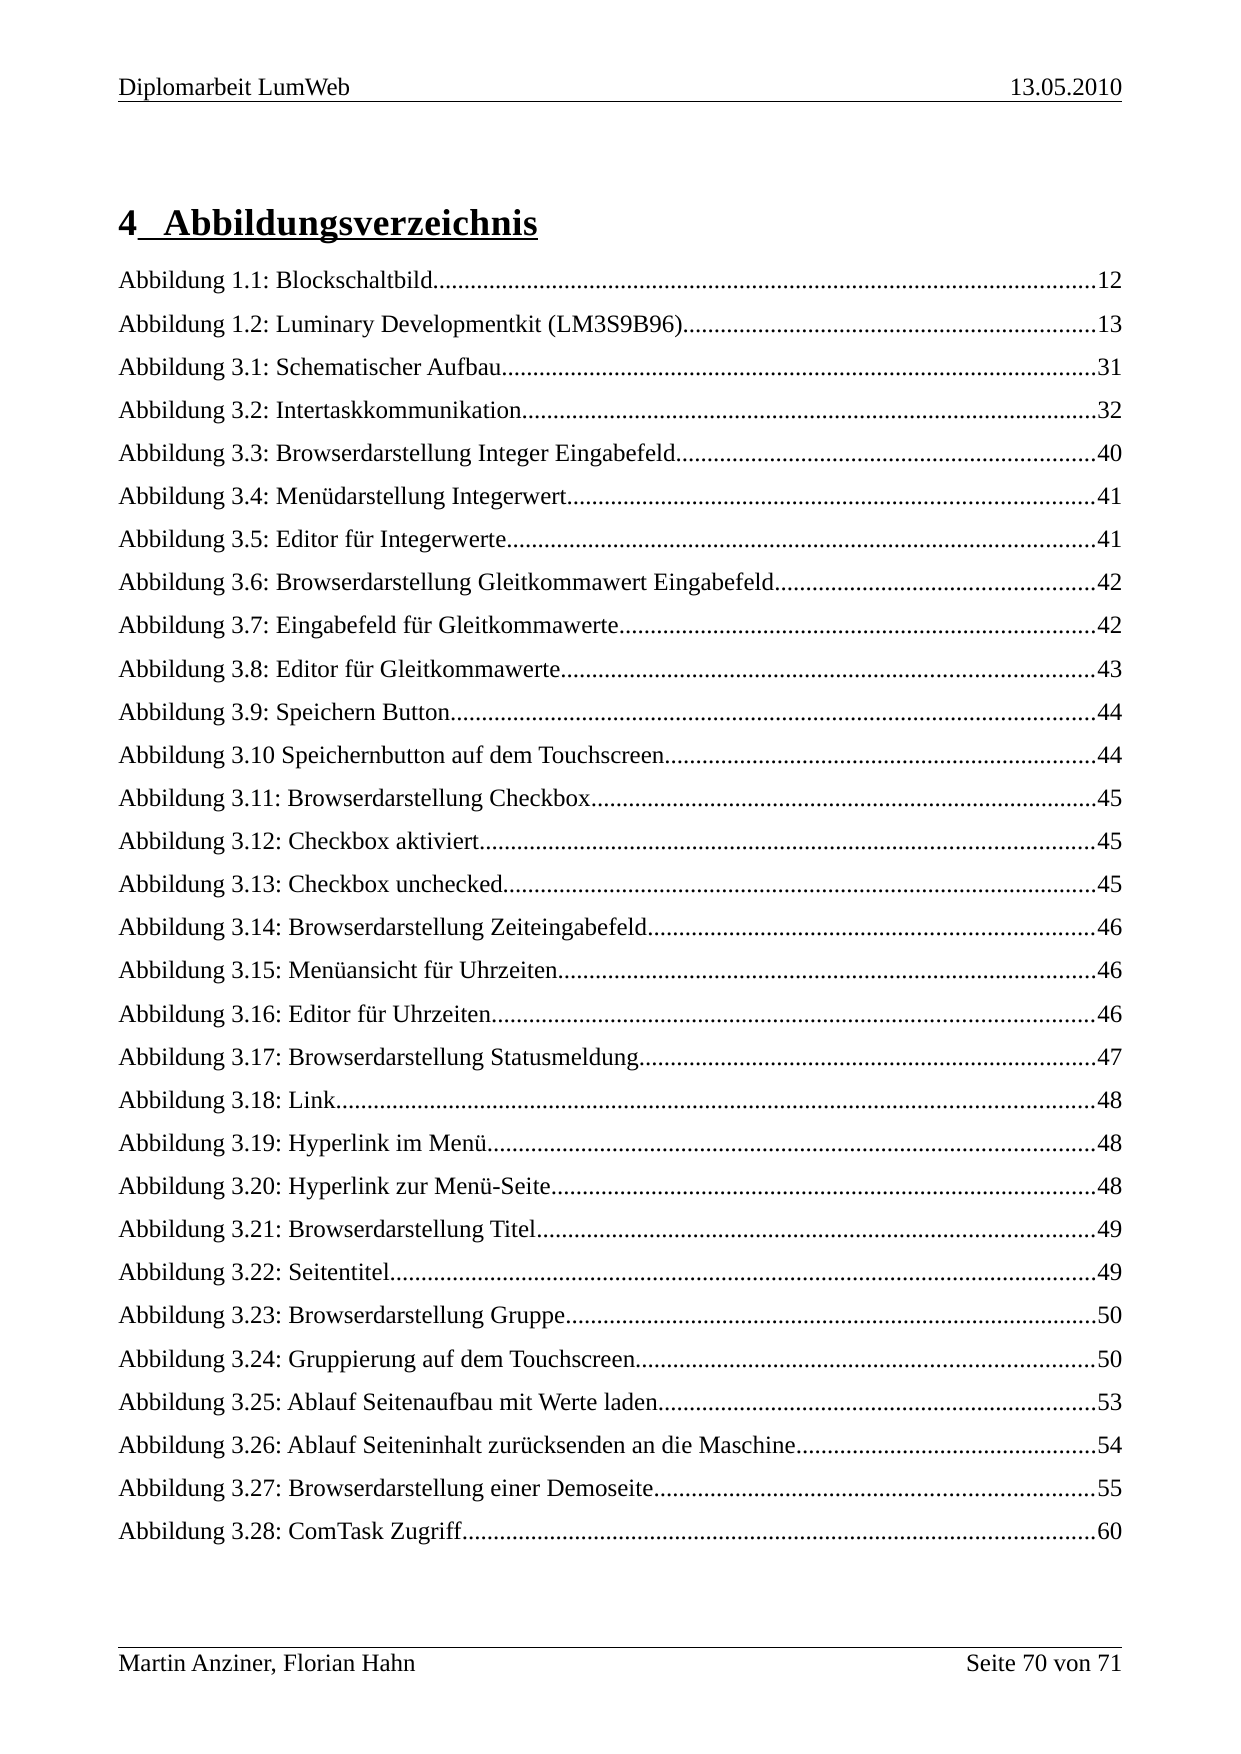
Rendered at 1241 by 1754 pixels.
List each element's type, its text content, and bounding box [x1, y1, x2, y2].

text Abbildung 1.2: Luminary Developmentkit (LM3S9B96) 13 [118, 309, 1122, 337]
text Abbildung 3.10 Speichernbutton auf dem Touchscreen 44 [118, 740, 1122, 769]
text Abbildung 3.3: Browserdarstellung Integer Eingabefeld 40 [118, 438, 1122, 467]
text Abbildung 3.6: Browserdarstellung Gleitkommawert Eingabefeld 42 [118, 567, 1122, 596]
text Abbildung 3.7: Eingabefeld für Gleitkommawerte 42 [118, 611, 1122, 639]
text Abbildung 3.4: Menüdarstellung Integerwert 41 [118, 481, 1122, 510]
text Abbildung 3.5: Editor für Integerwerte 41 [118, 524, 1122, 553]
text Abbildung 3.23: Browserdarstellung Gruppe 50 [118, 1301, 1122, 1329]
text Abbildung 3.13: Checkbox unchecked 45 [118, 869, 1122, 898]
text Abbildung 3.25: Ablauf Seitenaufbau mit Werte laden 53 [118, 1387, 1122, 1416]
text Abbildung 3.21: Browserdarstellung Titel 49 [118, 1214, 1122, 1243]
text Abbildung 3.15: Menüansicht für Uhrzeiten 46 [118, 956, 1122, 984]
text Abbildung 3.22: Seitentitel 49 [118, 1257, 1122, 1286]
text Abbildung 3.19: Hyperlink im Menü 48 [118, 1128, 1122, 1157]
text Abbildung 3.24: Gruppierung auf dem Touchscreen 50 [118, 1344, 1122, 1372]
text Abbildung 3.26: Ablauf Seiteninhalt zurücksenden an die Maschine 54 [118, 1430, 1122, 1459]
text Abbildung 3.8: Editor für Gleitkommawerte 43 [118, 654, 1122, 682]
text Abbildung 3.16: Editor für Uhrzeiten 46 [118, 999, 1122, 1027]
text Abbildung 3.14: Browserdarstellung Zeiteingabefeld 46 [118, 912, 1122, 941]
text Abbildung 3.11: Browserdarstellung Checkbox 45 [118, 783, 1122, 812]
text Abbildung 3.28: ComTask Zugriff 60 [118, 1516, 1122, 1545]
text Abbildung 3.27: Browserdarstellung einer Demoseite 55 [118, 1473, 1122, 1502]
text Abbildung 3.1: Schematischer Aufbau 31 [118, 352, 1122, 381]
text Abbildung 3.20: Hyperlink zur Menü-Seite 48 [118, 1171, 1122, 1200]
text Abbildung 3.17: Browserdarstellung Statusmeldung 47 [118, 1042, 1122, 1071]
text Abbildung 3.2: Intertaskkommunikation 32 [118, 395, 1122, 424]
text Abbildung 3.18: Link 48 [118, 1085, 1122, 1114]
text Abbildung 3.9: Speichern Button 44 [118, 697, 1122, 726]
text Abbildung 1.1: Blockschaltbild 12 [118, 266, 1122, 294]
text Abbildung 3.12: Checkbox aktiviert 45 [118, 826, 1122, 855]
subtitle Abbildungsverzeichnis [118, 201, 1122, 244]
